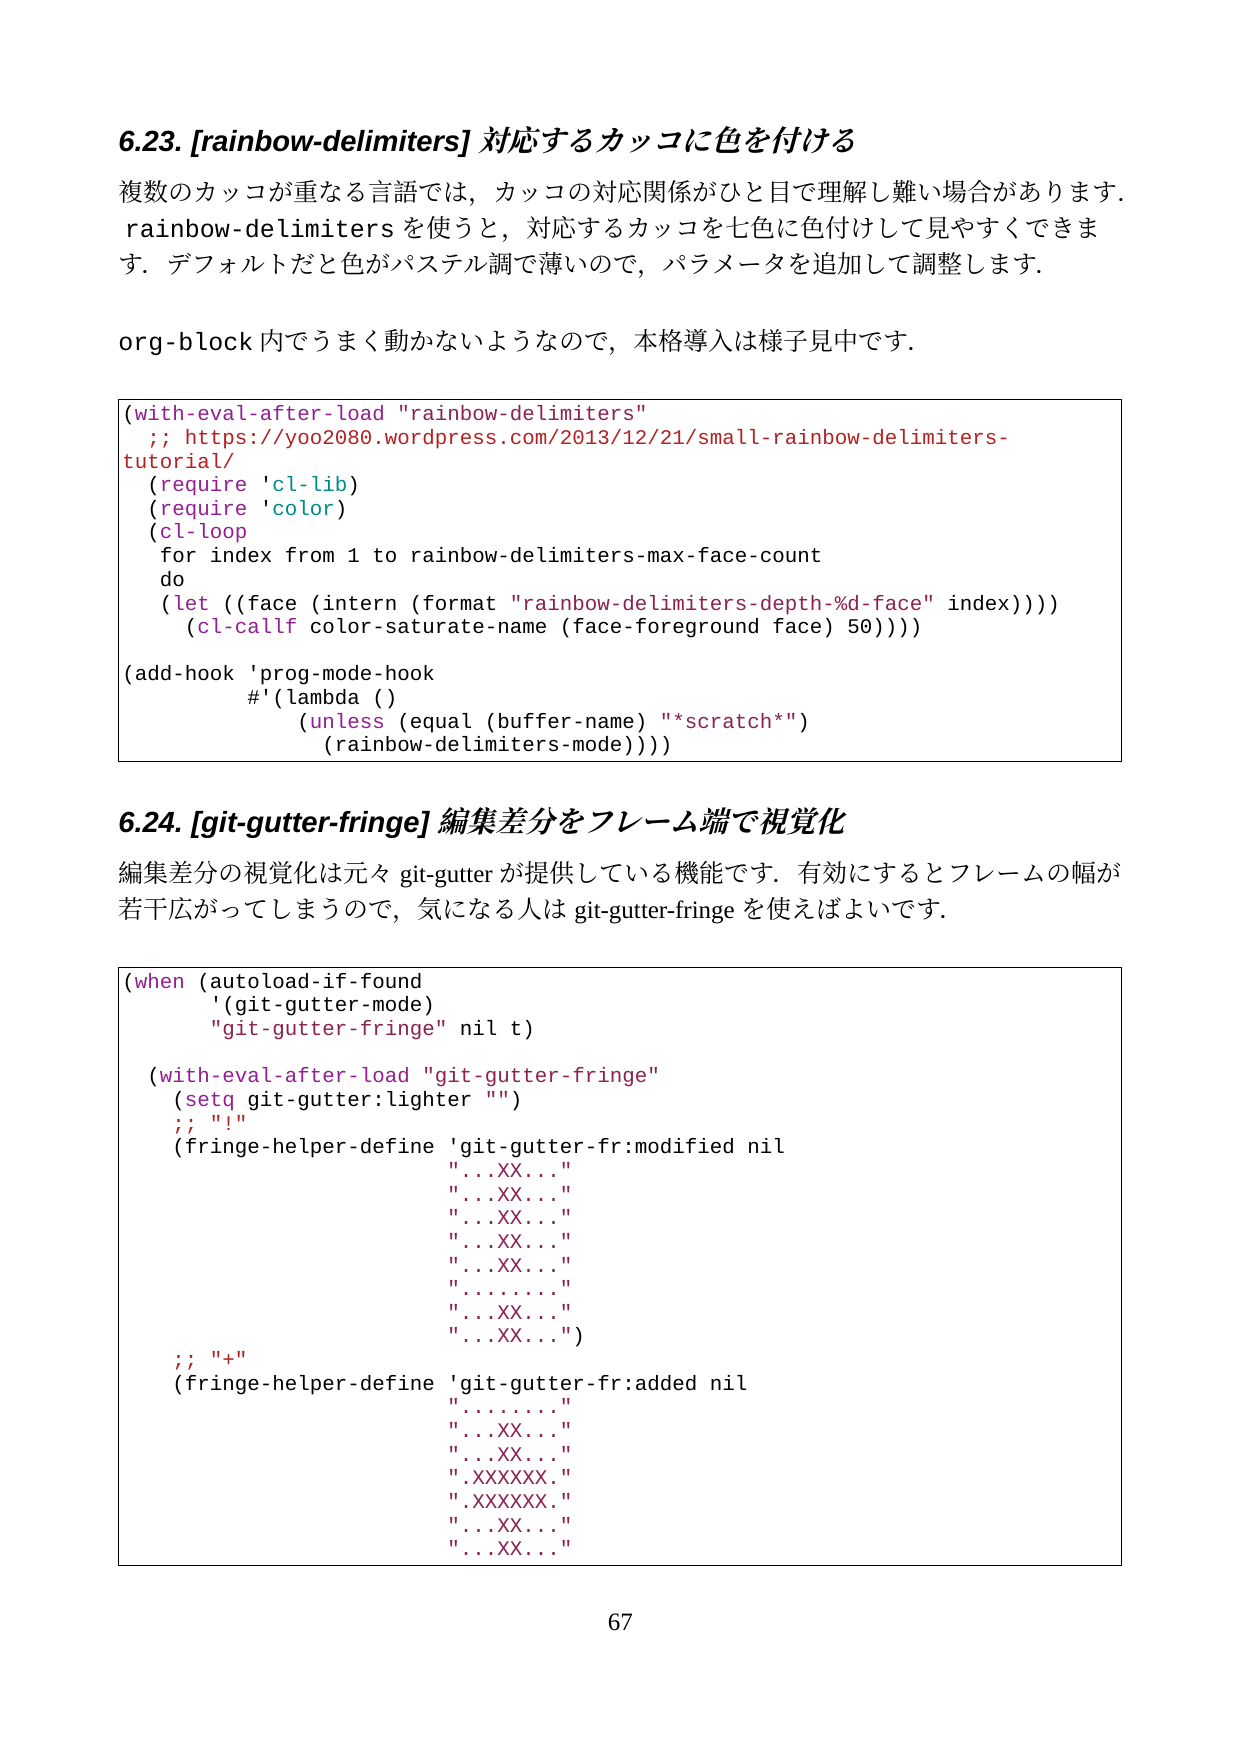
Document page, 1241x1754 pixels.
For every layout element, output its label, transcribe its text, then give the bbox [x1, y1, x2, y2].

text "...XX..." [119, 1227, 1121, 1251]
text #'(lambda () [119, 683, 1121, 707]
text "...XX..." [119, 1203, 1121, 1227]
text 編集差分の視覚化は元々 git-gutter が提供している機能です．有効にするとフレームの幅が若干広がってしまうので，気になる人は git-gutter-fringe を使えばよいです． [118, 854, 1122, 954]
text (fringe-helper-define 'git-gutter-fr:modified nil [119, 1132, 1121, 1156]
text "...XX..." [119, 1416, 1121, 1440]
text 複数のカッコが重なる言語では，カッコの対応関係がひと目で理解し難い場合があります． rainbow-delimiters を使うと，対応するカッコを七色に色付けして見やすくできます．デフォルトだと色がパステル調で薄いので，パラメータを追加して調整します． [118, 172, 1122, 309]
text "...XX..." [119, 1298, 1121, 1322]
text (fringe-helper-define 'git-gutter-fr:added nil [119, 1369, 1121, 1392]
text "...XX..." [119, 1534, 1121, 1565]
text "........" [119, 1274, 1121, 1298]
text ;; https://yoo2080.wordpress.com/2013/12/21/small-rainbow-delimiters-tutorial/ [119, 423, 1121, 470]
text (require 'color) [119, 494, 1121, 518]
text ".XXXXXX." [119, 1463, 1121, 1487]
text (add-hook 'prog-mode-hook [119, 659, 1121, 683]
text (when (autoload-if-found [119, 968, 1121, 991]
text ;; "+" [119, 1345, 1121, 1369]
text (with-eval-after-load "git-gutter-fringe" [119, 1061, 1121, 1085]
text "...XX..." [119, 1180, 1121, 1203]
subtitle [git-gutter-fringe] 編集差分をフレーム端で視覚化 [118, 799, 1122, 841]
text (cl-loop [119, 518, 1121, 541]
text (setq git-gutter:lighter "") [119, 1085, 1121, 1109]
text "...XX..." [119, 1511, 1121, 1534]
text (rainbow-delimiters-mode)))) [119, 730, 1121, 761]
text org-block 内でうまく動かないようなので，本格導入は様子見中です． [118, 322, 1122, 387]
text for index from 1 to rainbow-delimiters-max-face-count [119, 541, 1121, 565]
text "........" [119, 1392, 1121, 1416]
text (require 'cl-lib) [119, 470, 1121, 494]
text (cl-callf color-saturate-name (face-foreground face) 50)))) [119, 612, 1121, 636]
text ".XXXXXX." [119, 1487, 1121, 1511]
text "...XX...") [119, 1322, 1121, 1345]
text ;; "!" [119, 1109, 1121, 1132]
text "...XX..." [119, 1156, 1121, 1180]
text "git-gutter-fringe" nil t) [119, 1014, 1121, 1038]
text (let ((face (intern (format "rainbow-delimiters-depth-%d-face" index)))) [119, 588, 1121, 612]
text "...XX..." [119, 1440, 1121, 1463]
text '(git-gutter-mode) [119, 991, 1121, 1014]
text do [119, 565, 1121, 588]
subtitle [rainbow-delimiters] 対応するカッコに色を付ける [118, 118, 1122, 160]
text (with-eval-after-load "rainbow-delimiters" [119, 400, 1121, 423]
text "...XX..." [119, 1251, 1121, 1274]
text (unless (equal (buffer-name) "*scratch*") [119, 707, 1121, 730]
